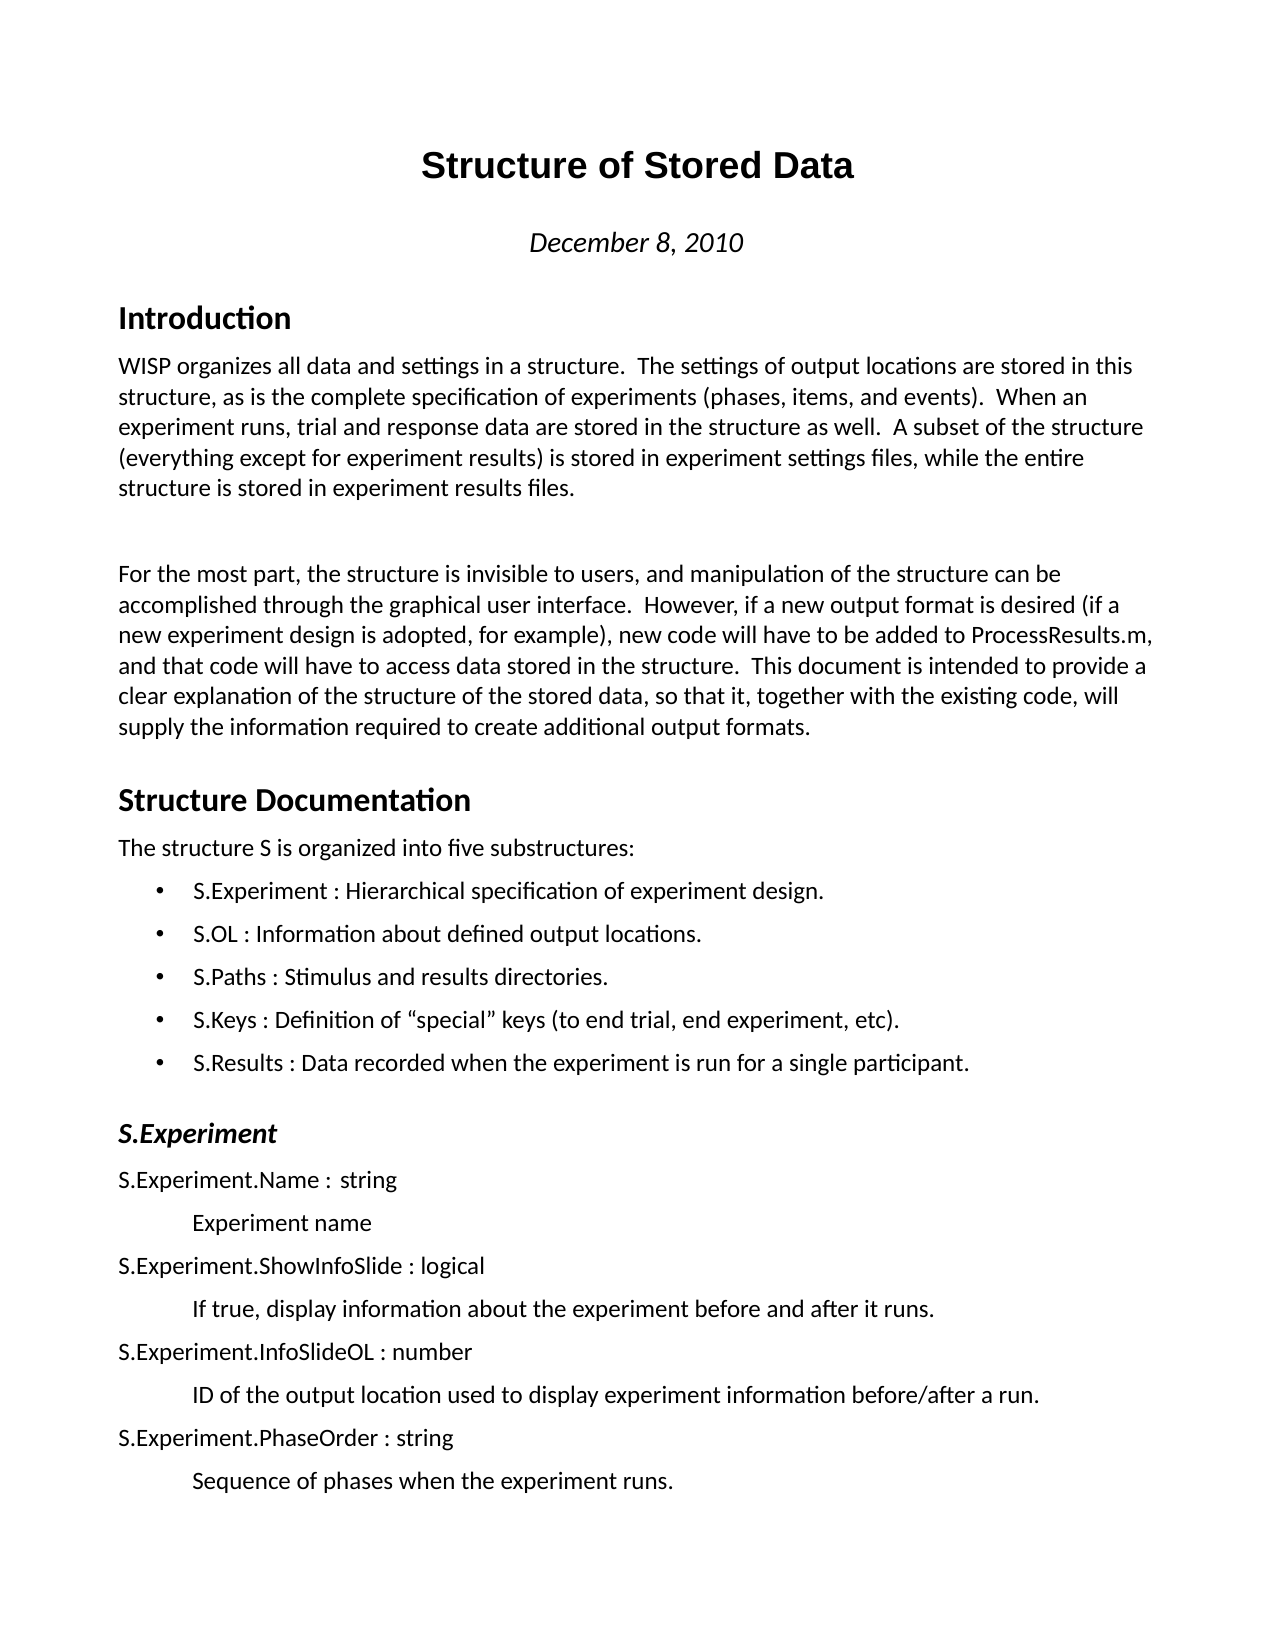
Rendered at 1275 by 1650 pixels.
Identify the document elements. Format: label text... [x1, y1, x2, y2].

subtitle December 8, 2010 [118, 224, 1157, 259]
text If true, display information about the experiment before and after it runs. [118, 1293, 1157, 1323]
title Structure of Stored Data [118, 143, 1157, 186]
subtitle S.Experiment [118, 1116, 1157, 1151]
text S.Experiment.ShowInfoSlide : logical [118, 1250, 1157, 1280]
list S.Paths : Stimulus and results directories. [156, 962, 1157, 992]
list S.OL : Information about defined output locations. [156, 918, 1157, 949]
subtitle Introduction [118, 297, 1157, 338]
text ID of the output location used to display experiment information before/after a run. [118, 1379, 1157, 1409]
text For the most part, the structure is invisible to users, and manipulation of the structure can be accomplished through the graphical user interface. However, if a new output format is desired (if a new experiment design is adopted, for example), new code will have to be added to ProcessResults.m, and that code will have to access data stored in the structure. This document is intended to provide a clear explanation of the structure of the stored data, so that it, together with the existing code, will supply the information required to create additional output formats. [118, 558, 1157, 742]
text S.Experiment.InfoSlideOL : number [118, 1336, 1157, 1366]
text WISP organizes all data and settings in a structure. The settings of output locations are stored in this structure, as is the complete specification of experiments (phases, items, and events). When an experiment runs, trial and response data are stored in the structure as well. A subset of the structure (everything except for experiment results) is stored in experiment settings files, while the entire structure is stored in experiment results files. [118, 350, 1157, 503]
text Experiment name [118, 1207, 1157, 1237]
text S.Experiment.Name : string [118, 1164, 1157, 1194]
text Sequence of phases when the experiment runs. [118, 1465, 1157, 1495]
list S.Results : Data recorded when the experiment is run for a single participant. [156, 1048, 1157, 1078]
list S.Experiment : Hierarchical specification of experiment design. [156, 876, 1157, 906]
text S.Experiment.PhaseOrder : string [118, 1422, 1157, 1452]
text The structure S is organized into five substructures: [118, 832, 1157, 863]
list S.Keys : Definition of “special” keys (to end trial, end experiment, etc). [156, 1004, 1157, 1035]
subtitle Structure Documentation [118, 779, 1157, 820]
